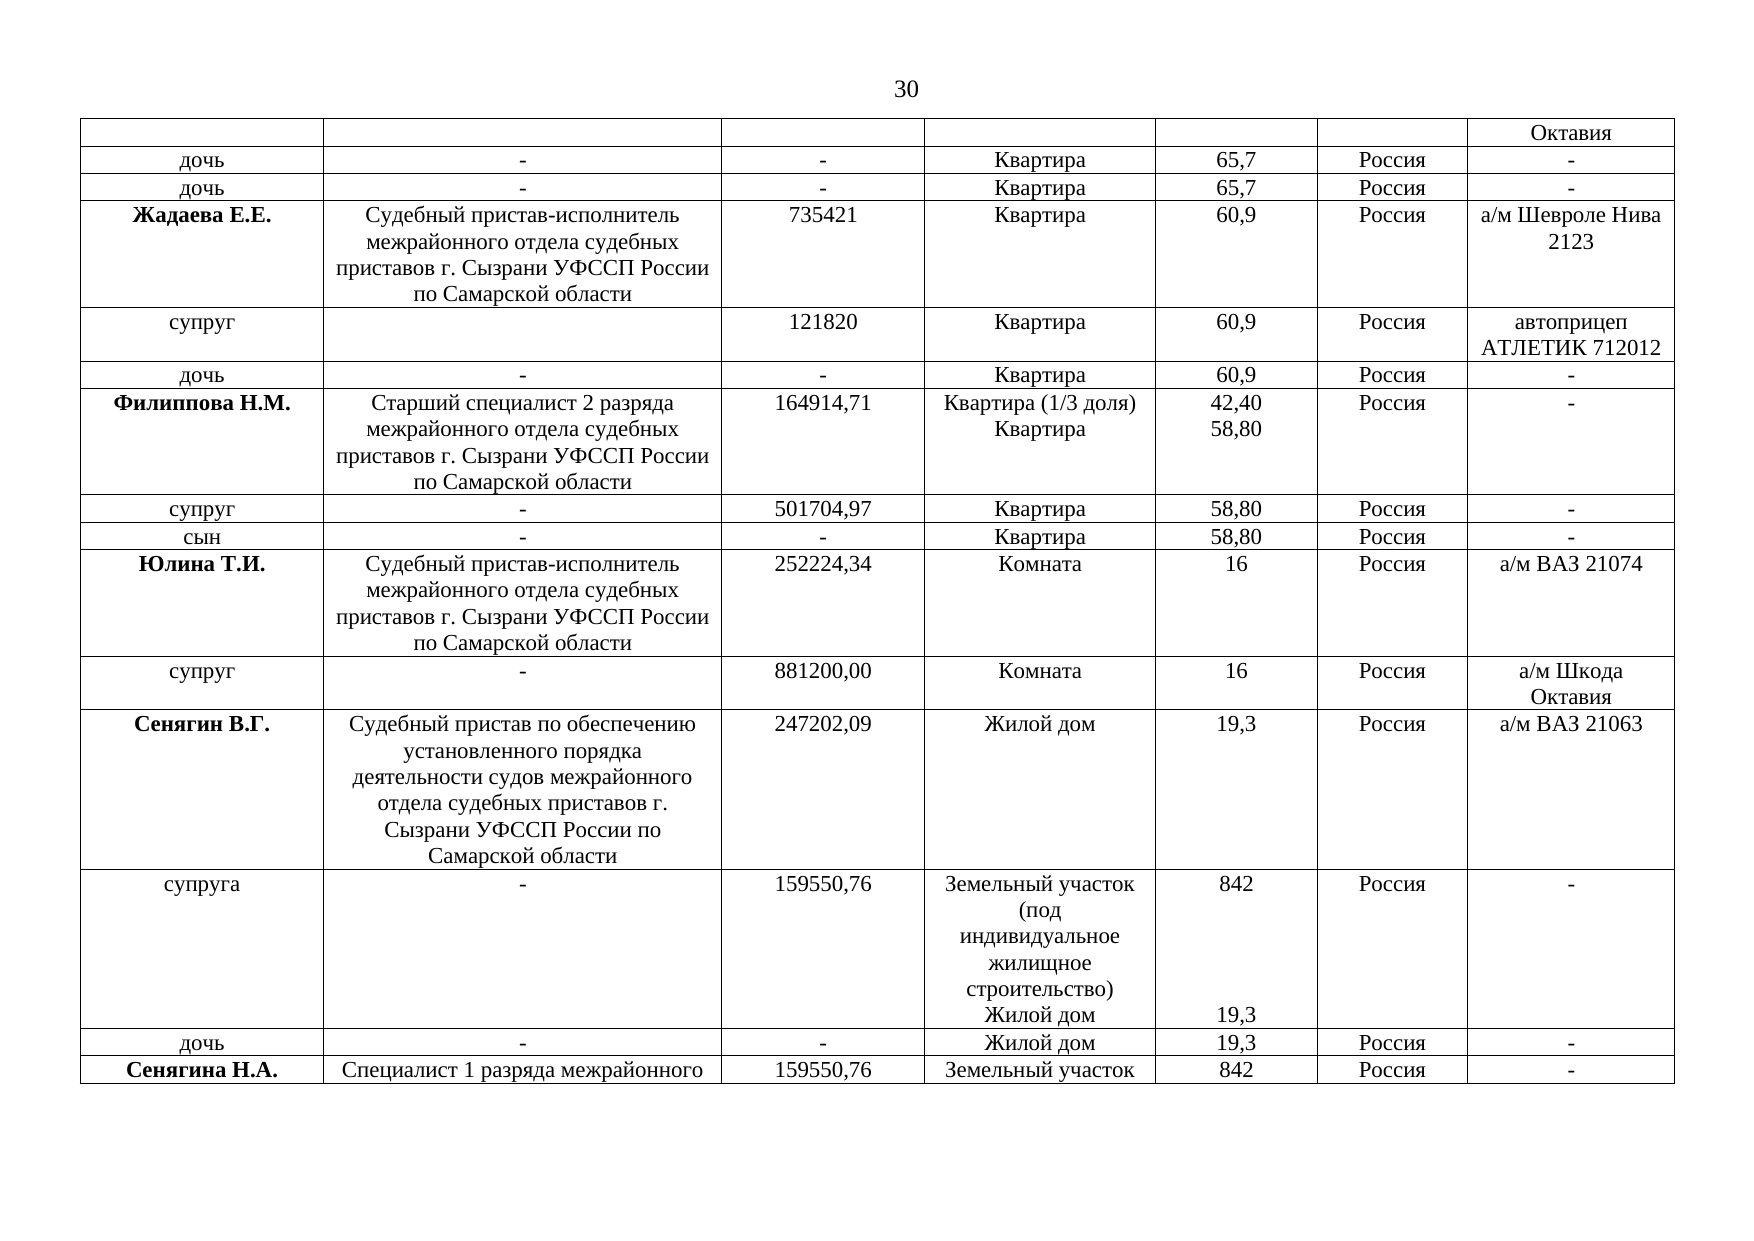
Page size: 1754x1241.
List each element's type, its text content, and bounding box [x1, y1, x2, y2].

table_cell Специалист 1 разряда межрайонного [324, 1056, 721, 1082]
table_cell 501704,97 [722, 495, 924, 522]
table_cell Россия [1318, 362, 1467, 388]
table_cell - [324, 362, 721, 388]
table_cell Жилой дом [925, 710, 1155, 868]
table_cell дочь [81, 362, 323, 388]
table_cell супруга [81, 870, 323, 1028]
table_cell Юлина Т.И. [81, 550, 323, 656]
table_cell Квартира [925, 147, 1155, 173]
table_cell Россия [1318, 1029, 1467, 1055]
table_cell - [324, 657, 721, 709]
table_cell Филиппова Н.М. [81, 389, 323, 494]
table_cell - [722, 147, 924, 173]
table_cell Россия [1318, 308, 1467, 361]
table_cell Квартира [925, 201, 1155, 307]
table_cell [324, 308, 721, 361]
table_cell автоприцеп АТЛЕТИК 712012 [1468, 308, 1674, 361]
table_cell - [1468, 147, 1674, 173]
table_cell Жадаева Е.Е. [81, 201, 323, 307]
table_cell Россия [1318, 389, 1467, 494]
table_cell Судебный пристав по обеспечению установленного порядка деятельности судов межрайонного отдела судебных приставов г. Сызрани УФССП России по Самарской области [324, 710, 721, 868]
table_cell 842 19,3 [1156, 870, 1317, 1028]
table_cell 65,7 [1156, 174, 1317, 200]
table_cell [1318, 119, 1467, 146]
table_cell - [722, 1029, 924, 1055]
table_cell Россия [1318, 550, 1467, 656]
table_cell - [1468, 389, 1674, 494]
table_cell - [324, 147, 721, 173]
table_cell 19,3 [1156, 1029, 1317, 1055]
table_cell Россия [1318, 523, 1467, 549]
table_cell 65,7 [1156, 147, 1317, 173]
table_cell - [1468, 1056, 1674, 1082]
table_cell [81, 119, 323, 146]
table_cell - [324, 523, 721, 549]
table_cell Квартира [925, 362, 1155, 388]
table_cell - [324, 174, 721, 200]
table_cell Судебный пристав-исполнитель межрайонного отдела судебных приставов г. Сызрани УФССП России по Самарской области [324, 550, 721, 656]
table_cell Россия [1318, 174, 1467, 200]
table_cell 60,9 [1156, 308, 1317, 361]
table_cell Судебный пристав-исполнитель межрайонного отдела судебных приставов г. Сызрани УФССП России по Самарской области [324, 201, 721, 307]
table_cell Россия [1318, 147, 1467, 173]
table_cell - [324, 119, 721, 146]
table_cell Сенягин В.Г. [81, 710, 323, 868]
table_cell - [324, 495, 721, 522]
table_cell Земельный участок [925, 1056, 1155, 1082]
table_cell 247202,09 [722, 710, 924, 868]
table_cell 60,9 [1156, 362, 1317, 388]
table_cell 159550,76 [722, 870, 924, 1028]
table_cell а/м Шевроле Нива 2123 [1468, 201, 1674, 307]
table_cell [1156, 119, 1317, 146]
table_cell 164914,71 [722, 389, 924, 494]
table_cell 58,80 [1156, 495, 1317, 522]
table_cell Квартира [925, 523, 1155, 549]
table_cell Квартира [925, 308, 1155, 361]
table_cell дочь [81, 147, 323, 173]
table_cell супруг [81, 495, 323, 522]
table_cell Россия [1318, 657, 1467, 709]
table_cell - [1468, 1029, 1674, 1055]
table_cell а/м Шкода Октавия [1468, 657, 1674, 709]
table_cell а/м ВАЗ 21063 [1468, 710, 1674, 868]
table_cell - [722, 362, 924, 388]
table_cell Россия [1318, 495, 1467, 522]
table_cell Сенягина Н.А. [81, 1056, 323, 1082]
table_cell 19,3 [1156, 710, 1317, 868]
table_cell Россия [1318, 710, 1467, 868]
table_cell - [1468, 523, 1674, 549]
table_cell - [1468, 362, 1674, 388]
table_cell 121820 [722, 308, 924, 361]
table_cell Комната [925, 657, 1155, 709]
table_cell 735421 [722, 201, 924, 307]
table_cell 159550,76 [722, 1056, 924, 1082]
table_cell [925, 119, 1155, 146]
table_cell - [722, 174, 924, 200]
table_cell Квартира (1/3 доля) Квартира [925, 389, 1155, 494]
table_cell 252224,34 [722, 550, 924, 656]
table_cell Земельный участок (под индивидуальное жилищное строительство) Жилой дом [925, 870, 1155, 1028]
table_cell 842 [1156, 1056, 1317, 1082]
table_cell - [1468, 174, 1674, 200]
table_cell Комната [925, 550, 1155, 656]
table_cell Россия [1318, 1056, 1467, 1082]
table_cell 16 [1156, 550, 1317, 656]
table_cell Жилой дом [925, 1029, 1155, 1055]
table_cell Октавия [1468, 119, 1674, 146]
table_cell 60,9 [1156, 201, 1317, 307]
table_cell - [1468, 870, 1674, 1028]
table_cell дочь [81, 1029, 323, 1055]
table_cell - [1468, 495, 1674, 522]
table_cell супруг [81, 308, 323, 361]
table_cell - [722, 523, 924, 549]
table_cell 16 [1156, 657, 1317, 709]
table_cell а/м ВАЗ 21074 [1468, 550, 1674, 656]
table_cell сын [81, 523, 323, 549]
table_cell супруг [81, 657, 323, 709]
table_cell 42,40 58,80 [1156, 389, 1317, 494]
table_cell Старший специалист 2 разряда межрайонного отдела судебных приставов г. Сызрани УФССП России по Самарской области [324, 389, 721, 494]
table_cell - [324, 1029, 721, 1055]
table_cell Россия [1318, 201, 1467, 307]
table_cell дочь [81, 174, 323, 200]
table_cell Россия [1318, 870, 1467, 1028]
table_cell - [324, 870, 721, 1028]
table_cell Квартира [925, 495, 1155, 522]
table_cell 58,80 [1156, 523, 1317, 549]
table_cell Квартира [925, 174, 1155, 200]
table_cell 881200,00 [722, 657, 924, 709]
table_cell [722, 119, 924, 146]
